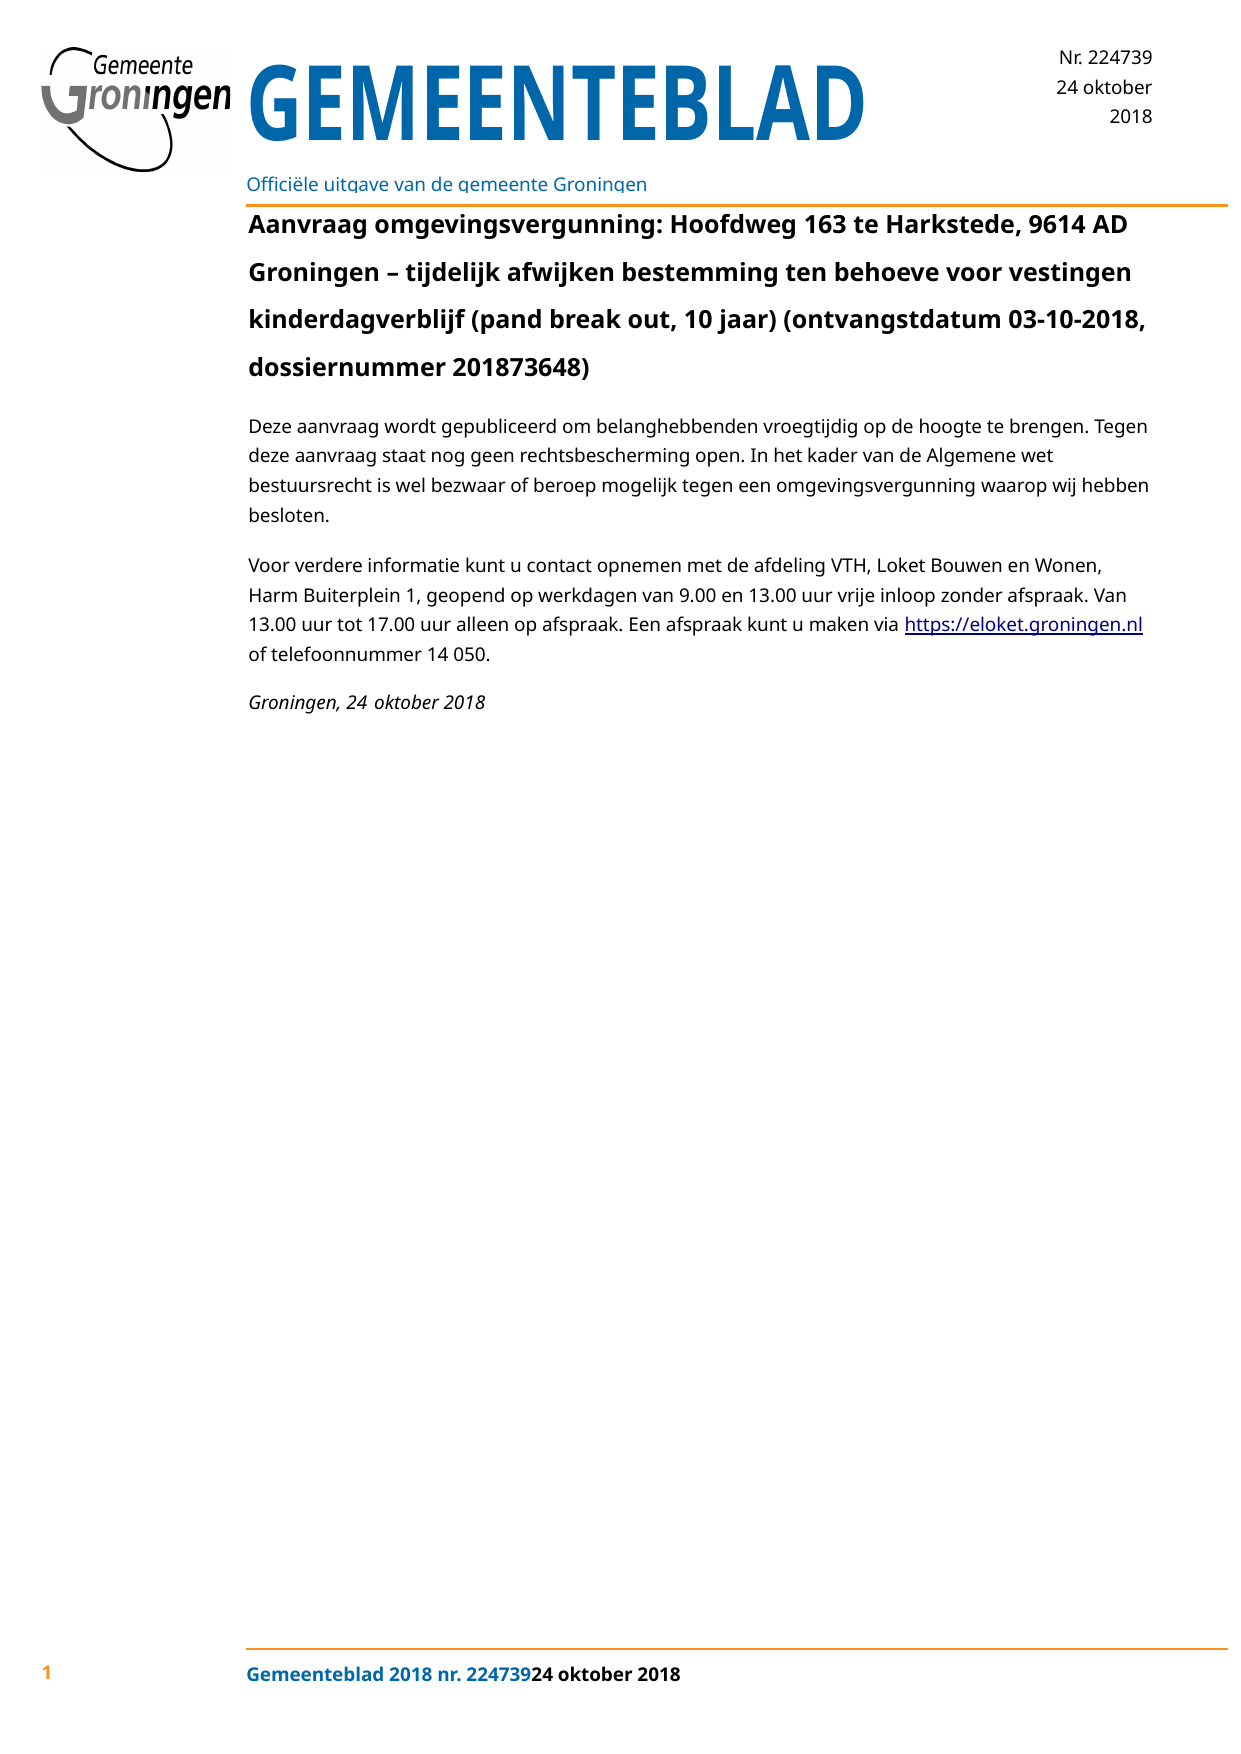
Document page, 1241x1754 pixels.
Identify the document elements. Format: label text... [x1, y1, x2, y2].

text Deze aanvraag wordt gepubliceerd om belanghebbenden vroegtijdig op de hoogte te brengen. Tegen deze aanvraag staat nog geen rechtsbescherming open. In het kader van de Algemene wet bestuursrecht is wel bezwaar of beroep mogelijk tegen een omgevingsvergunning waarop wij hebben besloten. [248, 413, 1152, 528]
text Aanvraag omgevingsvergunning: Hoofdweg 163 te Harkstede, 9614 AD Groningen – tijdelijk afwijken bestemming ten behoeve voor vestingen kinderdagverblijf (pand break out, 10 jaar) (ontvangstdatum 03-10-2018, dossiernummer 201873648) [248, 207, 1152, 384]
text Voor verdere informatie kunt u contact opnemen met de afdeling VTH, Loket Bouwen en Wonen, Harm Buiterplein 1, geopend op werkdagen van 9.00 en 13.00 uur vrije inloop zonder afspraak. Van 13.00 uur tot 17.00 uur alleen op afspraak. Een afspraak kunt u maken via https://eloket.groningen.nl of telefoonnummer 14 050. [248, 552, 1152, 667]
text Groningen, 24 oktober 2018 [248, 689, 1152, 714]
picture [41, 47, 231, 172]
